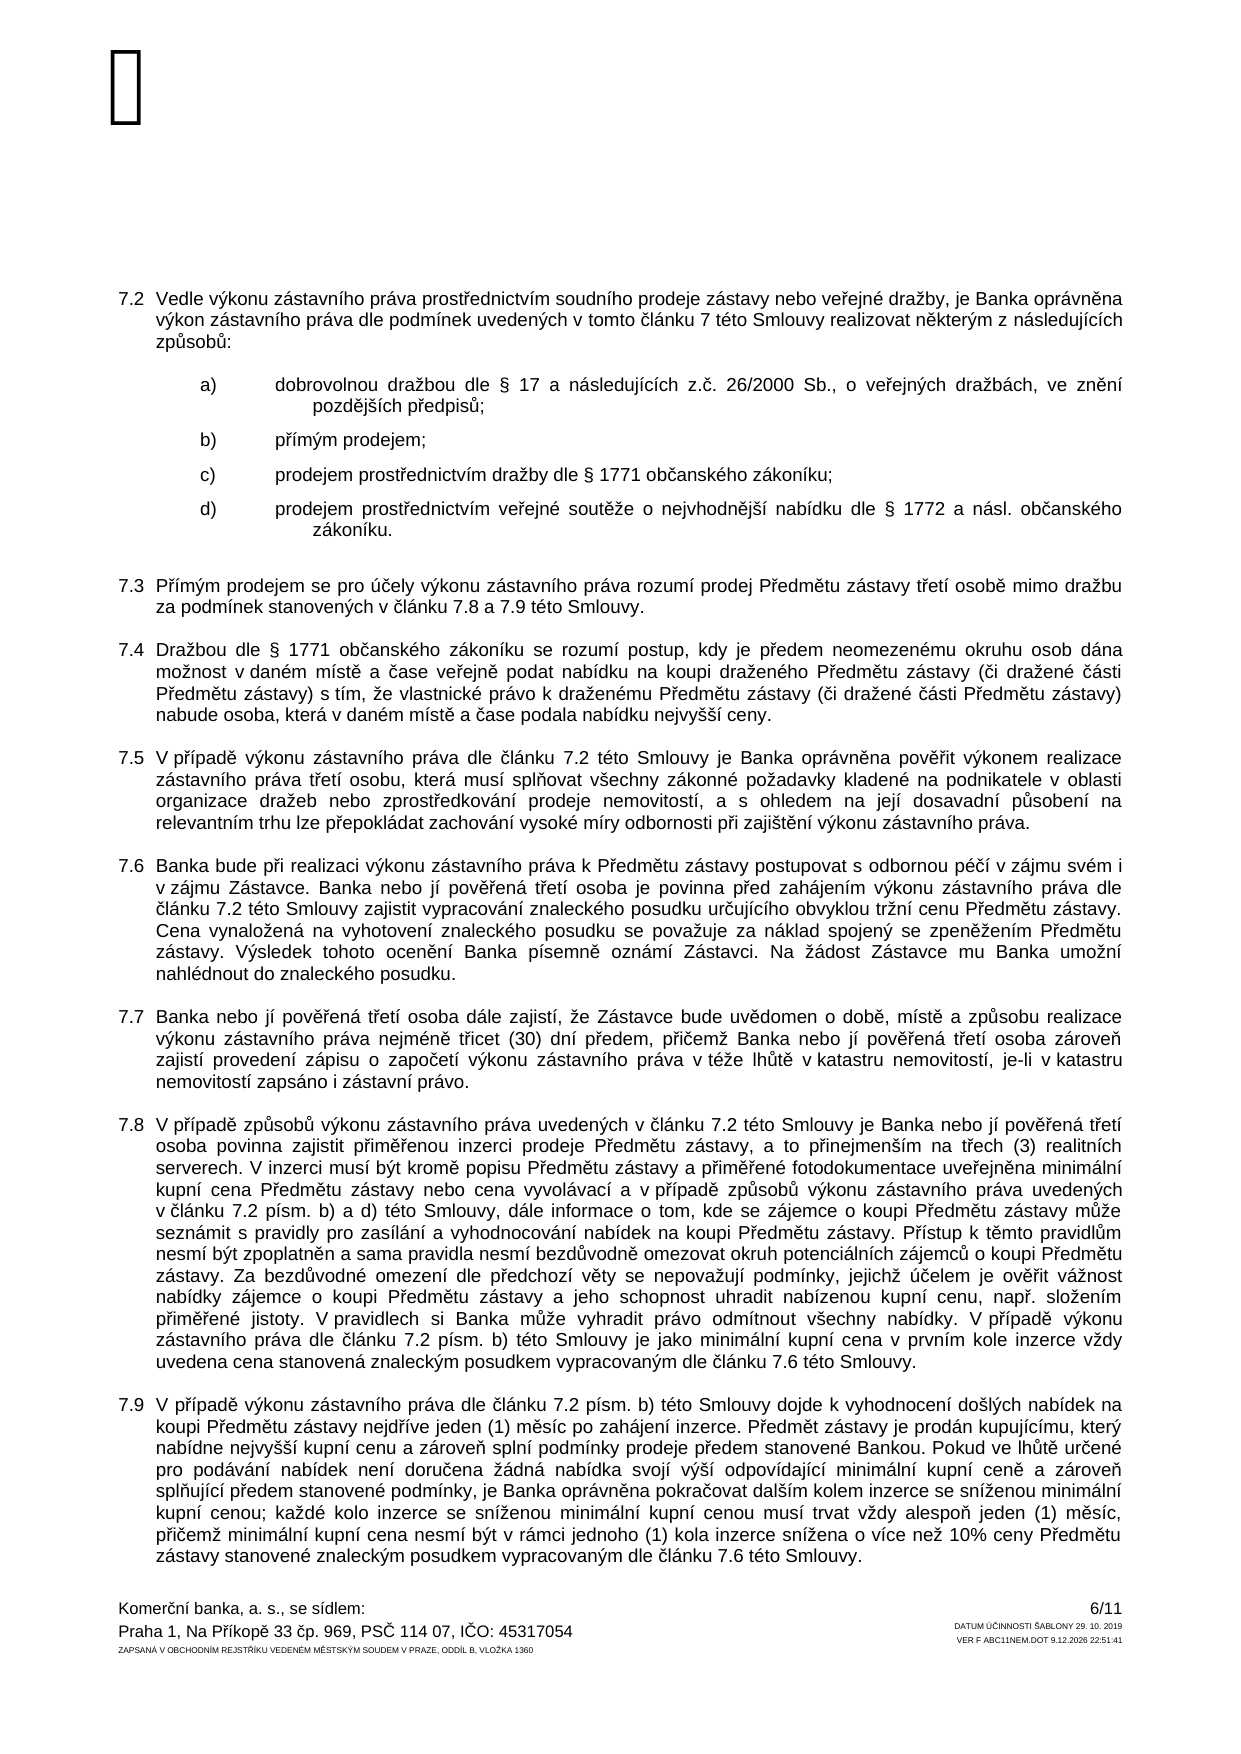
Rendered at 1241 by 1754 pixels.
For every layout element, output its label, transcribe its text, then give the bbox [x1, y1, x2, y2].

list V případě výkonu zástavního práva dle článku 7.2 této Smlouvy je Banka oprávněna pověřit výkonem realizace zástavního práva třetí osobu, která musí splňovat všechny zákonné požadavky kladené na podnikatele v oblasti organizace dražeb nebo zprostředkování prodeje nemovitostí, a s ohledem na její dosavadní působení na relevantním trhu lze přepokládat zachování vysoké míry odbornosti při zajištění výkonu zástavního práva. [118, 747, 1123, 833]
list V případě výkonu zástavního práva dle článku 7.2 písm. b) této Smlouvy dojde k vyhodnocení došlých nabídek na koupi Předmětu zástavy nejdříve jeden (1) měsíc po zahájení inzerce. Předmět zástavy je prodán kupujícímu, který nabídne nejvyšší kupní cenu a zároveň splní podmínky prodeje předem stanovené Bankou. Pokud ve lhůtě určené pro podávání nabídek není doručena žádná nabídka svojí výší odpovídající minimální kupní ceně a zároveň splňující předem stanovené podmínky, je Banka oprávněna pokračovat dalším kolem inzerce se sníženou minimální kupní cenou; každé kolo inzerce se sníženou minimální kupní cenou musí trvat vždy alespoň jeden (1) měsíc, přičemž minimální kupní cena nesmí být v rámci jednoho (1) kola inzerce snížena o více než 10% ceny Předmětu zástavy stanovené znaleckým posudkem vypracovaným dle článku 7.6 této Smlouvy. [118, 1394, 1123, 1566]
list dobrovolnou dražbou dle § 17 a následujících z.č. 26/2000 Sb., o veřejných dražbách, ve znění pozdějších předpisů; [200, 374, 1123, 417]
list prodejem prostřednictvím veřejné soutěže o nejvhodnější nabídku dle § 1772 a násl. občanského zákoníku. [200, 497, 1123, 541]
list Banka bude při realizaci výkonu zástavního práva k Předmětu zástavy postupovat s odbornou péčí v zájmu svém i v zájmu Zástavce. Banka nebo jí pověřená třetí osoba je povinna před zahájením výkonu zástavního práva dle článku 7.2 této Smlouvy zajistit vypracování znaleckého posudku určujícího obvyklou tržní cenu Předmětu zástavy. Cena vynaložená na vyhotovení znaleckého posudku se považuje za náklad spojený se zpeněžením Předmětu zástavy. Výsledek tohoto ocenění Banka písemně oznámí Zástavci. Na žádost Zástavce mu Banka umožní nahlédnout do znaleckého posudku. [118, 855, 1123, 984]
list Přímým prodejem se pro účely výkonu zástavního práva rozumí prodej Předmětu zástavy třetí osobě mimo dražbu za podmínek stanovených v článku 7.8 a 7.9 této Smlouvy. [118, 574, 1123, 618]
list prodejem prostřednictvím dražby dle § 1771 občanského zákoníku; [200, 463, 1123, 485]
list Banka nebo jí pověřená třetí osoba dále zajistí, že Zástavce bude uvědomen o době, místě a způsobu realizace výkonu zástavního práva nejméně třicet (30) dní předem, přičemž Banka nebo jí pověřená třetí osoba zároveň zajistí provedení zápisu o započetí výkonu zástavního práva v téže lhůtě v katastru nemovitostí, je-li v katastru nemovitostí zapsáno i zástavní právo. [118, 1006, 1123, 1092]
list Vedle výkonu zástavního práva prostřednictvím soudního prodeje zástavy nebo veřejné dražby, je Banka oprávněna výkon zástavního práva dle podmínek uvedených v tomto článku 7 této Smlouvy realizovat některým z následujících způsobů: [118, 287, 1123, 352]
list Dražbou dle § 1771 občanského zákoníku se rozumí postup, kdy je předem neomezenému okruhu osob dána možnost v daném místě a čase veřejně podat nabídku na koupi draženého Předmětu zástavy (či dražené části Předmětu zástavy) s tím, že vlastnické právo k draženému Předmětu zástavy (či dražené části Předmětu zástavy) nabude osoba, která v daném místě a čase podala nabídku nejvyšší ceny. [118, 639, 1123, 726]
list V případě způsobů výkonu zástavního práva uvedených v článku 7.2 této Smlouvy je Banka nebo jí pověřená třetí osoba povinna zajistit přiměřenou inzerci prodeje Předmětu zástavy, a to přinejmenším na třech (3) realitních serverech. V inzerci musí být kromě popisu Předmětu zástavy a přiměřené fotodokumentace uveřejněna minimální kupní cena Předmětu zástavy nebo cena vyvolávací a v případě způsobů výkonu zástavního práva uvedených v článku 7.2 písm. b) a d) této Smlouvy, dále informace o tom, kde se zájemce o koupi Předmětu zástavy může seznámit s pravidly pro zasílání a vyhodnocování nabídek na koupi Předmětu zástavy. Přístup k těmto pravidlům nesmí být zpoplatněn a sama pravidla nesmí bezdůvodně omezovat okruh potenciálních zájemců o koupi Předmětu zástavy. Za bezdůvodné omezení dle předchozí věty se nepovažují podmínky, jejichž účelem je ověřit vážnost nabídky zájemce o koupi Předmětu zástavy a jeho schopnost uhradit nabízenou kupní cenu, např. složením přiměřené jistoty. V pravidlech si Banka může vyhradit právo odmítnout všechny nabídky. V případě výkonu zástavního práva dle článku 7.2 písm. b) této Smlouvy je jako minimální kupní cena v prvním kole inzerce vždy uvedena cena stanovená znaleckým posudkem vypracovaným dle článku 7.6 této Smlouvy. [118, 1114, 1123, 1372]
list přímým prodejem; [200, 429, 1123, 451]
